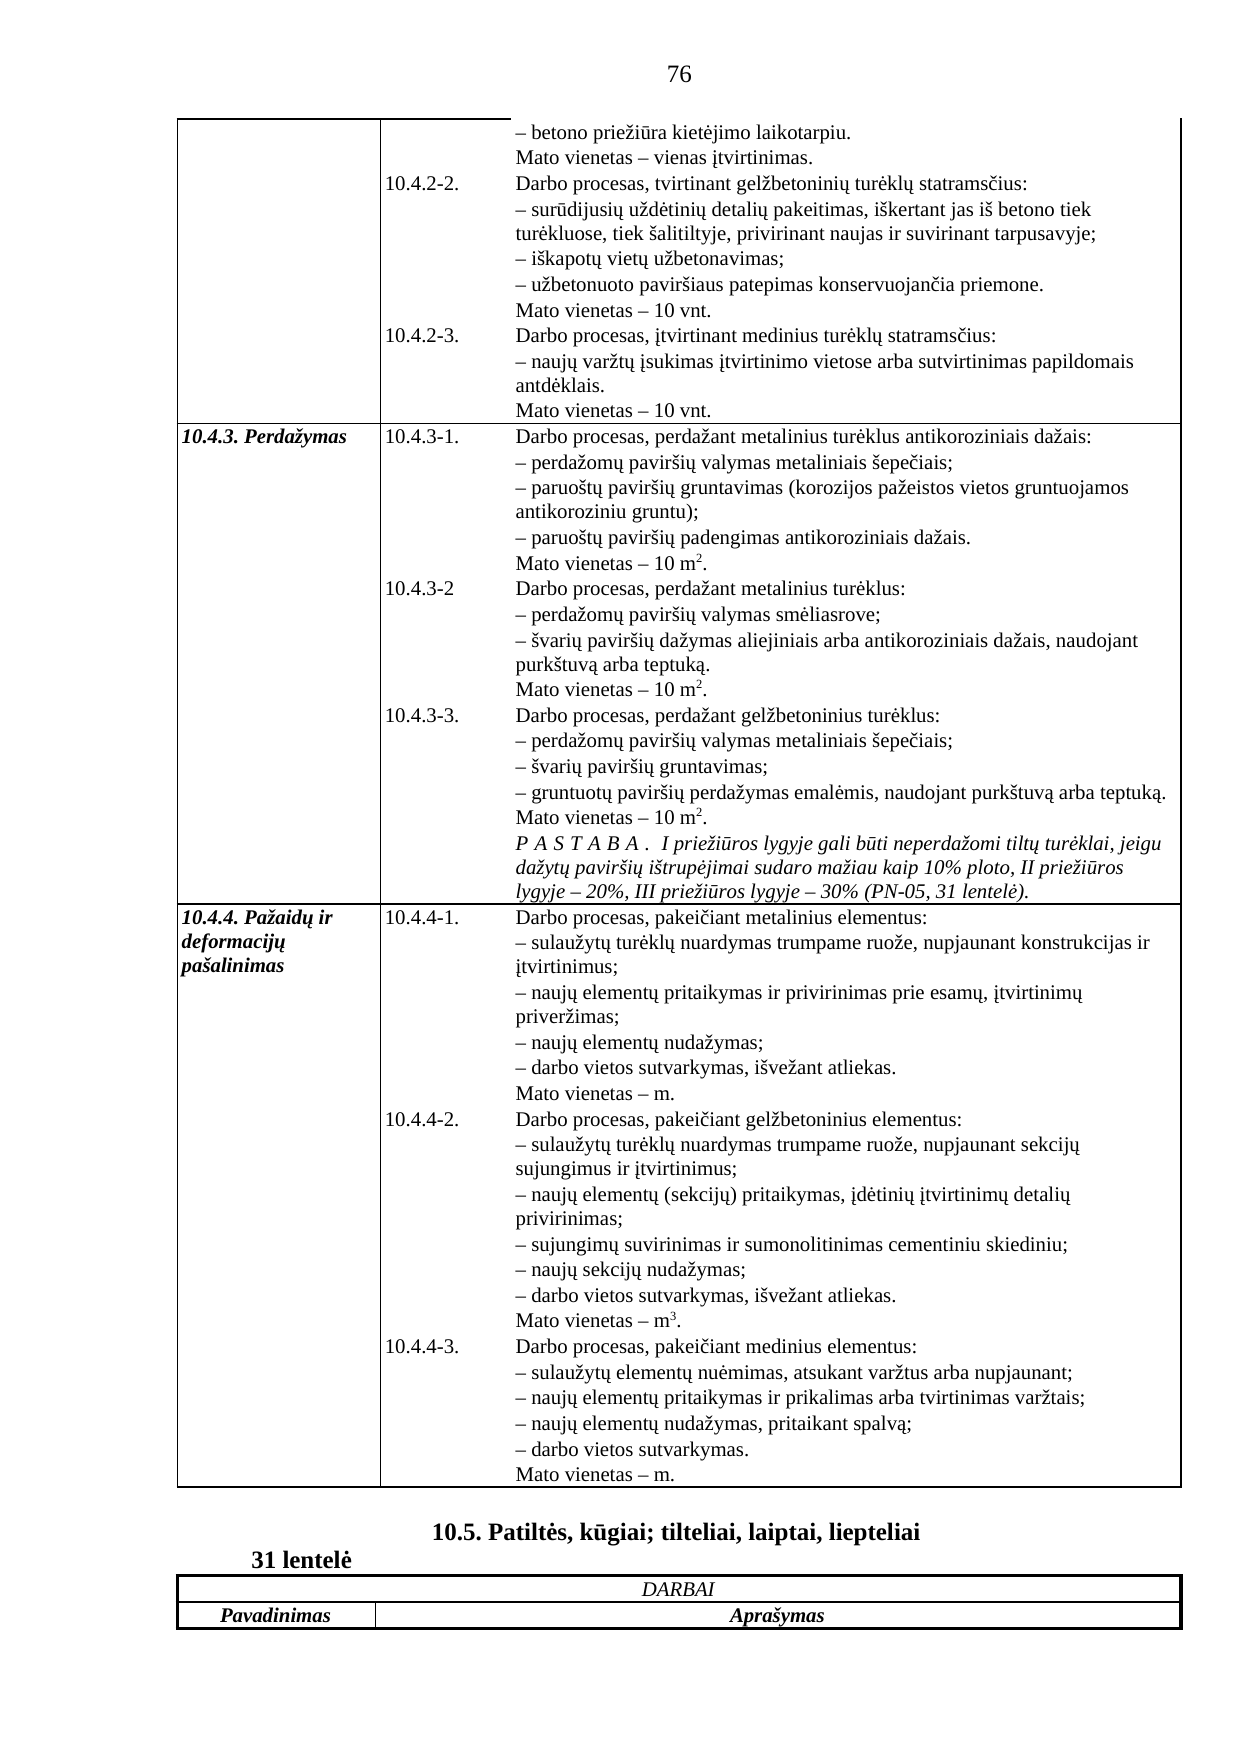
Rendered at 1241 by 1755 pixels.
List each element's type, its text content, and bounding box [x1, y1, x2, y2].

text 10.5. Patiltės, kūgiai; tilteliai, laiptai, liepteliai [177, 1517, 1181, 1545]
table_cell – švarių paviršių dažymas aliejiniais arba antikoroziniais dažais, naudojant purkštuvą arba teptuką. [511, 626, 1180, 676]
table_cell – naujų sekcijų nudažymas; [511, 1256, 1180, 1281]
table_cell – naujų elementų (sekcijų) pritaikymas, įdėtinių įtvirtinimų detalių privirinimas; [511, 1180, 1180, 1230]
table_cell Darbo procesas, pakeičiant medinius elementus: [511, 1333, 1180, 1358]
table_cell – užbetonuoto paviršiaus patepimas konservuojančia priemone. [511, 270, 1180, 296]
table_cell – surūdijusių uždėtinių detalių pakeitimas, iškertant jas iš betono tiek turėkluose, tiek šalitiltyje, privirinant naujas ir suvirinant tarpusavyje; [511, 195, 1180, 245]
table_cell Mato vienetas – 10 m2. [511, 804, 1180, 829]
table_cell 10.4.4-3. [381, 1333, 511, 1486]
text 31 lentelė [177, 1545, 1181, 1574]
table_cell – naujų varžtų įsukimas įtvirtinimo vietose arba sutvirtinimas papildomais antdėklais. [511, 347, 1180, 397]
table_cell – darbo vietos sutvarkymas. [511, 1435, 1180, 1461]
table_cell Darbo procesas, pakeičiant gelžbetoninius elementus: [511, 1105, 1180, 1131]
table_cell 10.4.3-3. [381, 701, 511, 903]
table_cell 10.4.2-3. [381, 322, 511, 422]
table_cell – paruoštų paviršių padengimas antikoroziniais dažais. [511, 524, 1180, 549]
table_cell [381, 120, 511, 169]
table_cell – perdažomų paviršių valymas metaliniais šepečiais; [511, 448, 1180, 474]
table_cell Mato vienetas – 10 vnt. [511, 296, 1180, 322]
table_cell 10.4.3. Perdažymas [178, 424, 380, 903]
table_cell PASTABA. I priežiūros lygyje gali būti neperdažomi tiltų turėklai, jeigu dažytų paviršių ištrupėjimai sudaro mažiau kaip 10% ploto, II priežiūros lygyje – 20%, III priežiūros lygyje – 30% (PN-05, 31 lentelė). [511, 829, 1180, 903]
table_cell 10.4.2-2. [381, 169, 511, 322]
table_cell Darbo procesas, įtvirtinant medinius turėklų statramsčius: [511, 322, 1180, 347]
table_cell – paruoštų paviršių gruntavimas (korozijos pažeistos vietos gruntuojamos antikoroziniu gruntu); [511, 474, 1180, 523]
table_cell Mato vienetas – 10 m2. [511, 676, 1180, 701]
table_cell 10.4.4-1. [381, 905, 511, 1105]
table_cell Mato vienetas – m. [511, 1461, 1180, 1486]
table_cell – sulaužytų turėklų nuardymas trumpame ruože, nupjaunant sekcijų sujungimus ir įtvirtinimus; [511, 1131, 1180, 1180]
table_cell Mato vienetas – m. [511, 1079, 1180, 1105]
table_cell – švarių paviršių gruntavimas; [511, 753, 1180, 778]
table_cell Mato vienetas – 10 vnt. [511, 397, 1180, 422]
table_cell – perdažomų paviršių valymas smėliasrove; [511, 600, 1180, 626]
table_cell Darbo procesas, perdažant metalinius turėklus: [511, 575, 1180, 600]
table_cell – sulaužytų elementų nuėmimas, atsukant varžtus arba nupjaunant; [511, 1358, 1180, 1384]
table_cell 10.4.4. Pažaidų ir deformacijų pašalinimas [178, 905, 380, 1486]
table_cell Darbo procesas, perdažant gelžbetoninius turėklus: [511, 701, 1180, 727]
table_cell Mato vienetas – vienas įtvirtinimas. [511, 144, 1180, 169]
table_cell – darbo vietos sutvarkymas, išvežant atliekas. [511, 1054, 1180, 1079]
table_cell 10.4.4-2. [381, 1105, 511, 1332]
table_cell – perdažomų paviršių valymas metaliniais šepečiais; [511, 727, 1180, 752]
table_cell Mato vienetas – 10 m2. [511, 549, 1180, 575]
table_cell – darbo vietos sutvarkymas, išvežant atliekas. [511, 1281, 1180, 1307]
table_cell – naujų elementų nudažymas; [511, 1028, 1180, 1054]
table_cell 10.4.3-2 [381, 575, 511, 701]
table_cell 10.4.3-1. [381, 424, 511, 575]
table_cell – iškapotų vietų užbetonavimas; [511, 245, 1180, 270]
table_cell – naujų elementų nudažymas, pritaikant spalvą; [511, 1409, 1180, 1435]
table_cell Darbo procesas, tvirtinant gelžbetoninių turėklų statramsčius: [511, 169, 1180, 195]
table_cell – naujų elementų pritaikymas ir privirinimas prie esamų, įtvirtinimų priveržimas; [511, 979, 1180, 1028]
table_cell – betono priežiūra kietėjimo laikotarpiu. [511, 118, 1180, 144]
table_cell Mato vienetas – m3. [511, 1307, 1180, 1332]
table_cell – sujungimų suvirinimas ir sumonolitinimas cementiniu skiediniu; [511, 1230, 1180, 1256]
table_cell – gruntuotų paviršių perdažymas emalėmis, naudojant purkštuvą arba teptuką. [511, 778, 1180, 804]
table_cell – sulaužytų turėklų nuardymas trumpame ruože, nupjaunant konstrukcijas ir įtvirtinimus; [511, 929, 1180, 978]
table_cell [178, 120, 380, 422]
table_cell – naujų elementų pritaikymas ir prikalimas arba tvirtinimas varžtais; [511, 1384, 1180, 1409]
